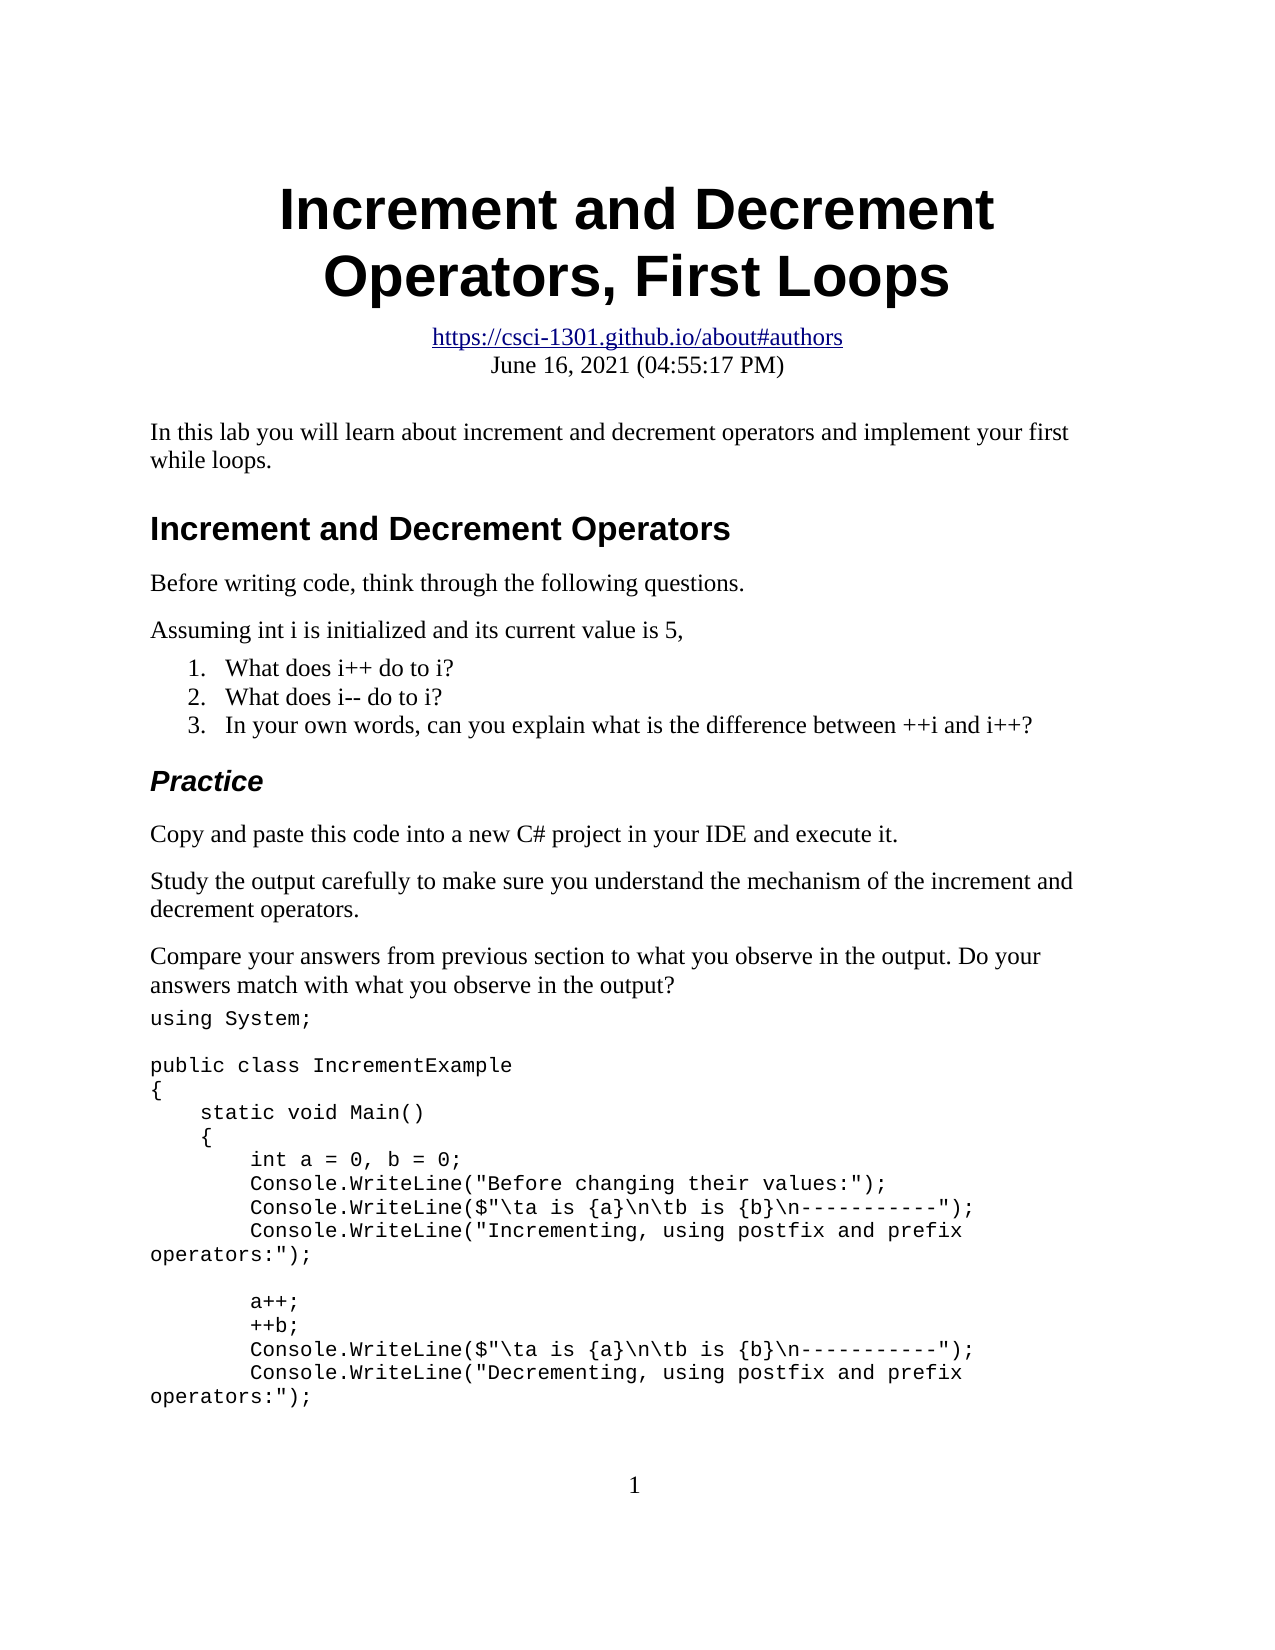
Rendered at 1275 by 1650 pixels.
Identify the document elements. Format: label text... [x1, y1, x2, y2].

text Assuming int i is initialized and its current value is 5, [150, 615, 1125, 644]
text June 16, 2021 (04:55:17 PM) [150, 350, 1125, 379]
text { [150, 1078, 1125, 1102]
text Console.WriteLine($"\ta is {a}\n\tb is {b}\n-----------"); [150, 1339, 1125, 1362]
text Before writing code, think through the following questions. [150, 568, 1125, 597]
text a++; [150, 1291, 1125, 1315]
list In your own words, can you explain what is the difference between ++i and i++? [187, 710, 1125, 739]
list What does i-- do to i? [187, 682, 1125, 710]
text Copy and paste this code into a new C# project in your IDE and execute it. [150, 819, 1125, 848]
text ++b; [150, 1315, 1125, 1339]
text { [150, 1126, 1125, 1149]
text Console.WriteLine($"\ta is {a}\n\tb is {b}\n-----------"); [150, 1197, 1125, 1220]
text Console.WriteLine("Decrementing, using postfix and prefix operators:"); [150, 1362, 1125, 1409]
text In this lab you will learn about increment and decrement operators and implement your first while loops. [150, 417, 1125, 474]
text Console.WriteLine("Incrementing, using postfix and prefix operators:"); [150, 1220, 1125, 1268]
text Study the output carefully to make sure you understand the mechanism of the increment and decrement operators. [150, 866, 1125, 923]
subtitle Practice [150, 764, 1125, 798]
text https://csci-1301.github.io/about#authors [150, 322, 1125, 350]
list What does i++ do to i? [187, 653, 1125, 682]
text static void Main() [150, 1102, 1125, 1126]
text using System; [150, 1008, 1125, 1031]
title Increment and Decrement Operators, First Loops [150, 175, 1125, 309]
text int a = 0, b = 0; [150, 1149, 1125, 1173]
subtitle Increment and Decrement Operators [150, 508, 1125, 547]
text Compare your answers from previous section to what you observe in the output. Do your answers match with what you observe in the output? [150, 941, 1125, 999]
text Console.WriteLine("Before changing their values:"); [150, 1173, 1125, 1197]
text public class IncrementExample [150, 1055, 1125, 1078]
